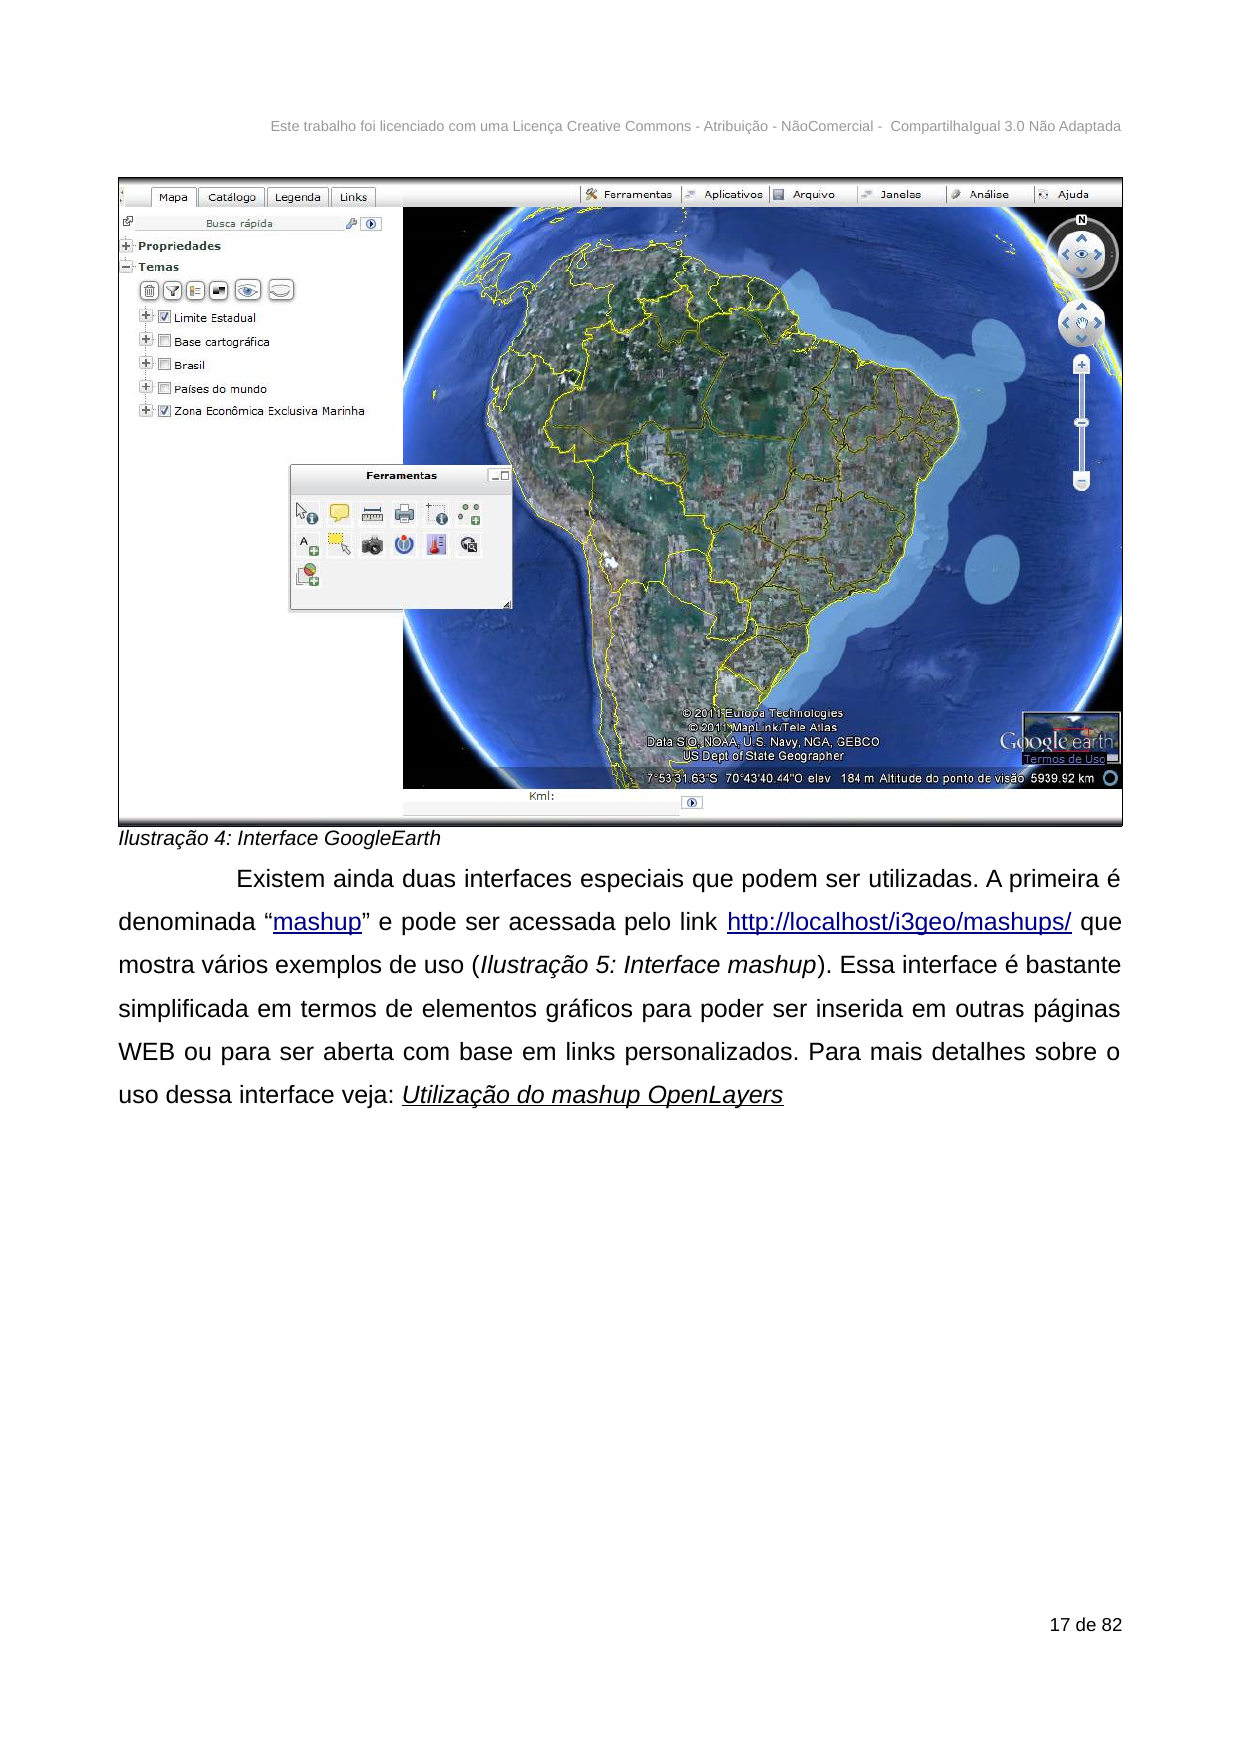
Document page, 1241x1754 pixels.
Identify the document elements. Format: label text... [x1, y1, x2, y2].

text Ilustração 4: Interface GoogleEarth [118, 827, 1122, 850]
text [118, 164, 1122, 177]
text Existem ainda duas interfaces especiais que podem ser utilizadas. A primeira é denominada “mashup” e pode ser acessada pelo link http://localhost/i3geo/mashups/ que mostra vários exemplos de uso (Ilustração 5: Interface mashup). Essa interface é bastante simplificada em termos de elementos gráficos para poder ser inserida em outras páginas WEB ou para ser aberta com base em links personalizados. Para mais detalhes sobre o uso dessa interface veja: Utilização do mashup OpenLayers [118, 850, 1122, 1108]
picture [119, 178, 1122, 826]
